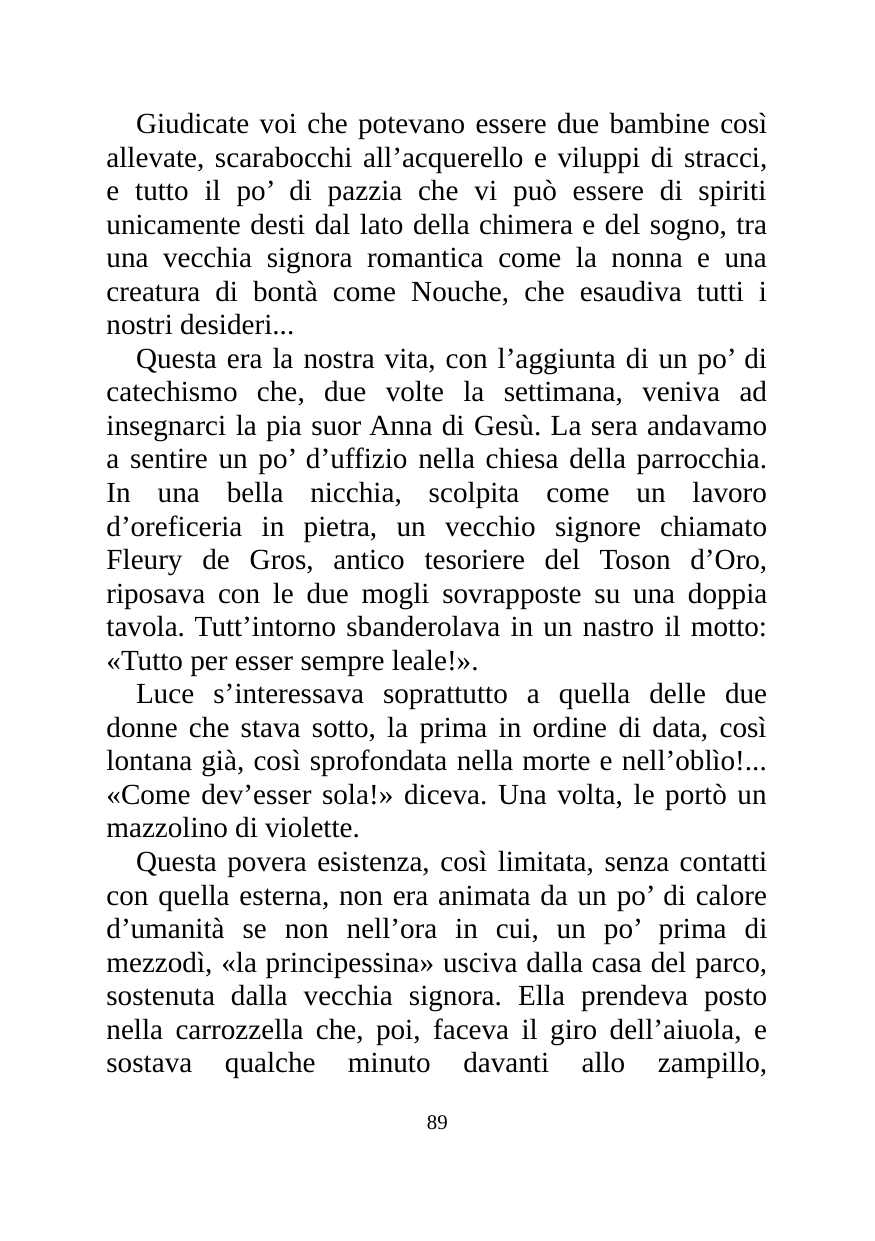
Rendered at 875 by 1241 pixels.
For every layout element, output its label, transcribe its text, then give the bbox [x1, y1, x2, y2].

text Questa povera esistenza, così limitata, senza contatti con quella esterna, non era animata da un po’ di calore d’umanità se non nell’ora in cui, un po’ prima di mezzodì, «la principessina» usciva dalla casa del parco, sostenuta dalla vecchia signora. Ella prendeva posto nella carrozzella che, poi, faceva il giro dell’aiuola, e sostava qualche minuto davanti allo zampillo, [106, 844, 768, 1079]
text Giudicate voi che potevano essere due bambine così allevate, scarabocchi all’acquerello e viluppi di stracci, e tutto il po’ di pazzia che vi può essere di spiriti unicamente desti dal lato della chimera e del sogno, tra una vecchia signora romantica come la nonna e una creatura di bontà come Nouche, che esaudiva tutti i nostri desideri... [106, 106, 768, 341]
text Questa era la nostra vita, con l’aggiunta di un po’ di catechismo che, due volte la settimana, veniva ad insegnarci la pia suor Anna di Gesù. La sera andavamo a sentire un po’ d’uffizio nella chiesa della parrocchia. In una bella nicchia, scolpita come un lavoro d’oreficeria in pietra, un vecchio signore chiamato Fleury de Gros, antico tesoriere del Toson d’Oro, riposava con le due mogli sovrapposte su una doppia tavola. Tutt’intorno sbanderolava in un nastro il motto: «Tutto per esser sempre leale!». [106, 341, 768, 676]
text Luce s’interessava soprattutto a quella delle due donne che stava sotto, la prima in ordine di data, così lontana già, così sprofondata nella morte e nell’oblìo!... «Come dev’esser sola!» diceva. Una volta, le portò un mazzolino di violette. [106, 676, 768, 844]
